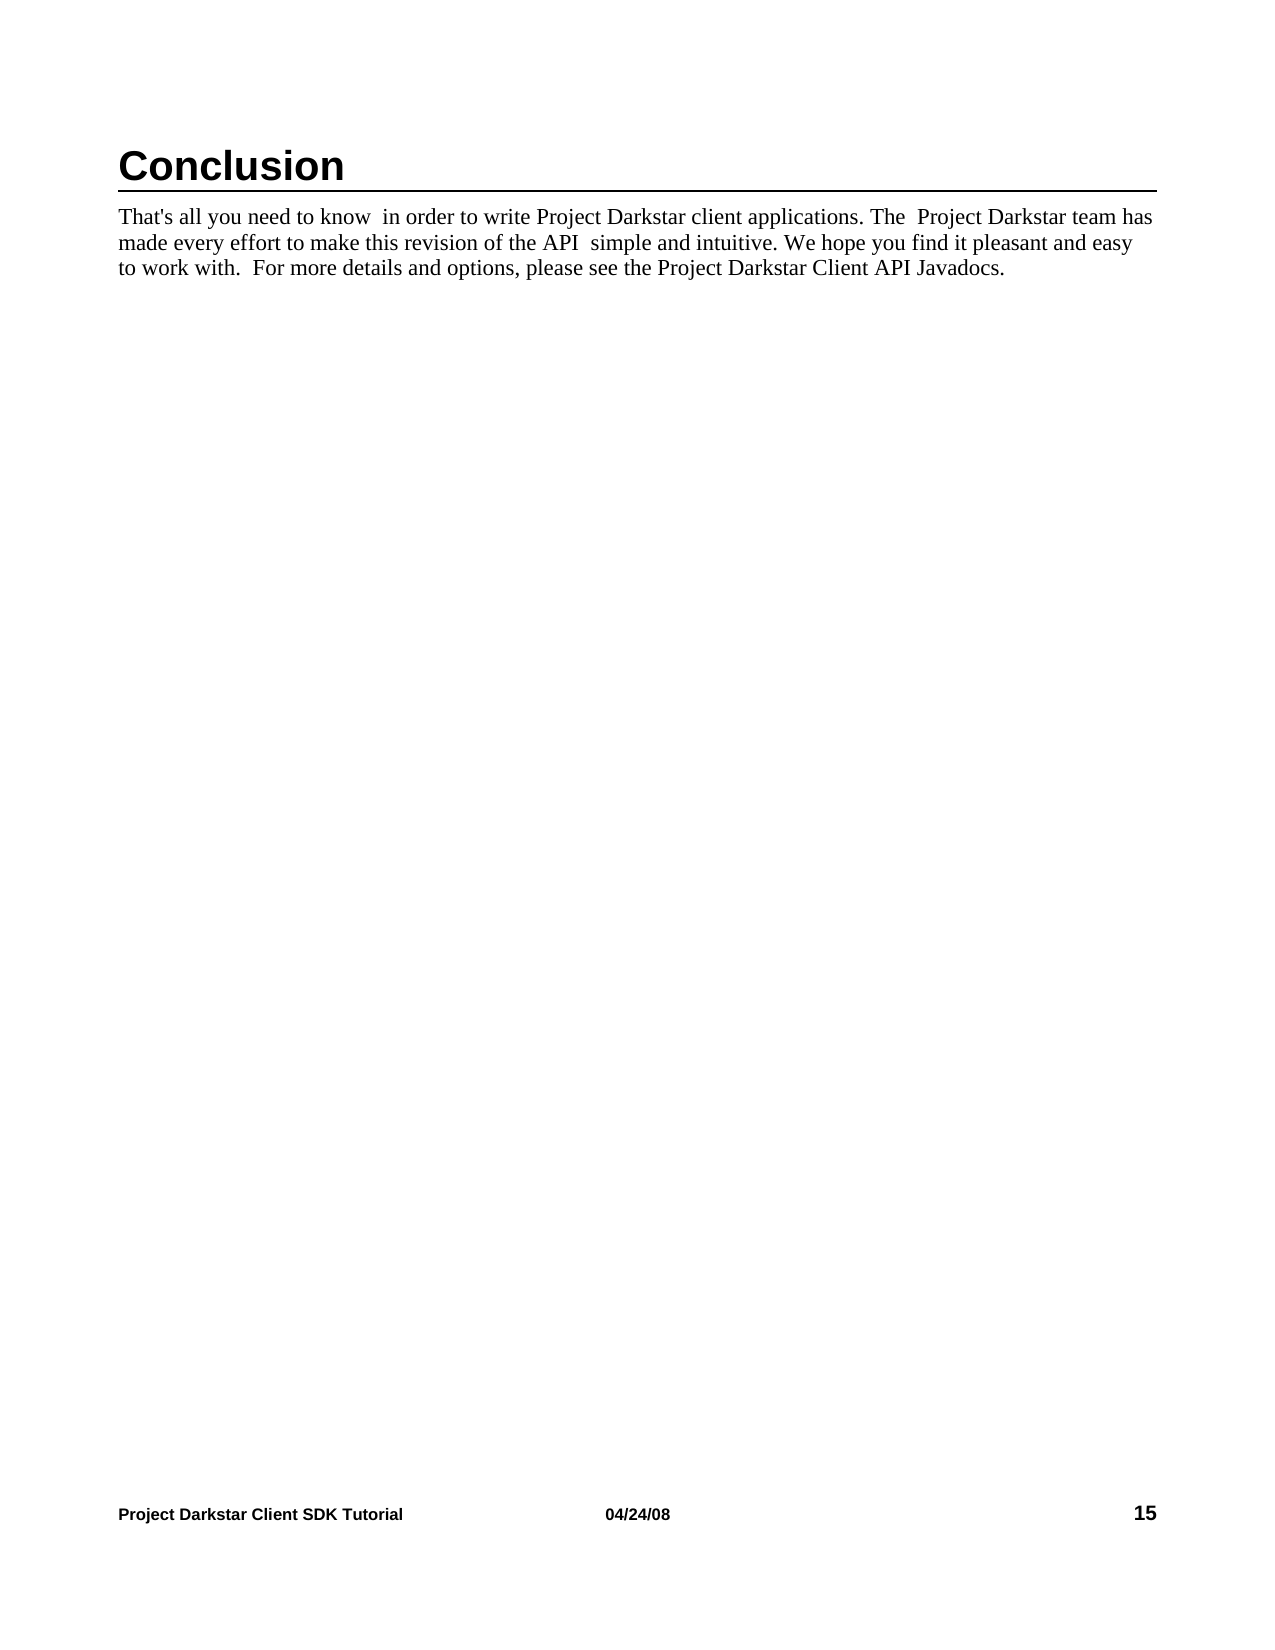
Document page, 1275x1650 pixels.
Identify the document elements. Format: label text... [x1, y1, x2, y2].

subtitle Conclusion [118, 143, 1157, 190]
text That's all you need to know in order to write Project Darkstar client applications. The Project Darkstar team has made every effort to make this revision of the API simple and intuitive. We hope you find it pleasant and easy to work with. For more details and options, please see the Project Darkstar Client API Javadocs. [118, 204, 1157, 281]
